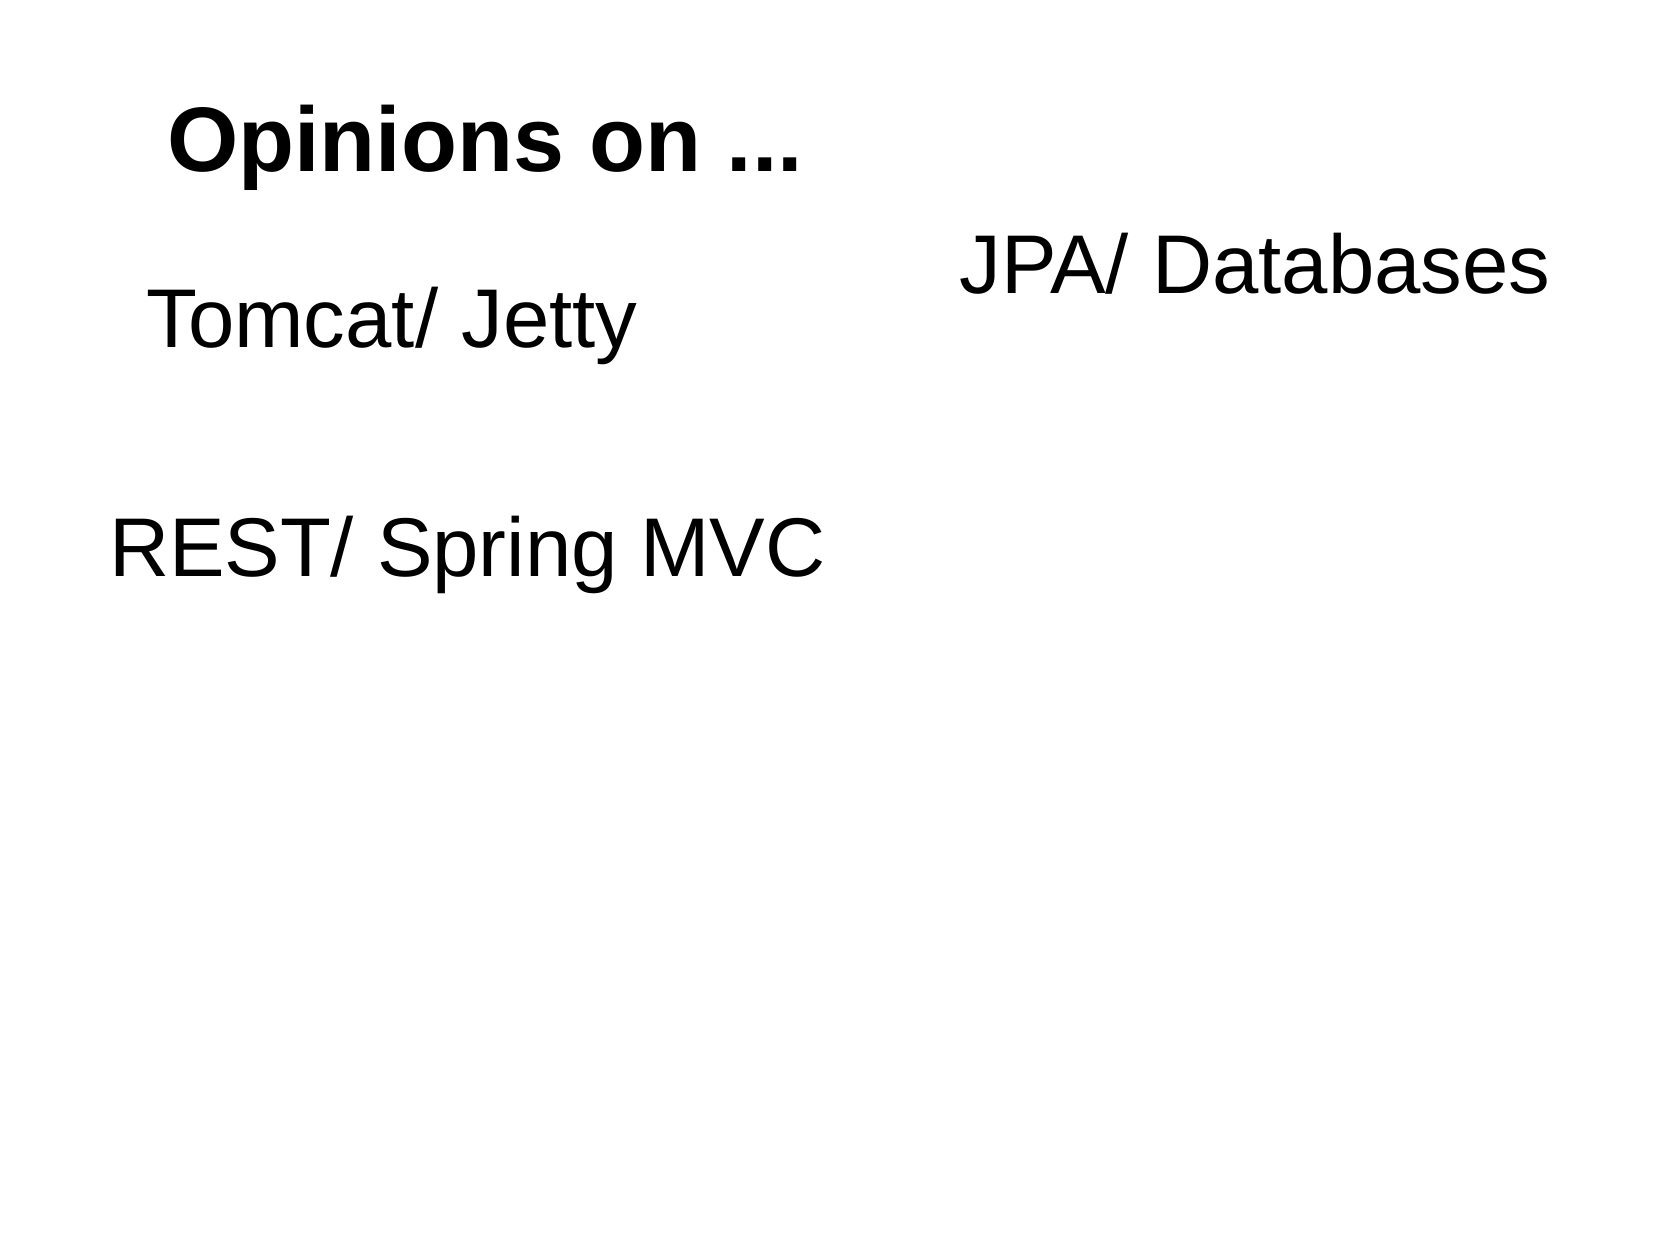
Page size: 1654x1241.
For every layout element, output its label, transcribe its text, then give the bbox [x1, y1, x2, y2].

text_box Opinions on ... [152, 80, 820, 199]
text_box JPA/ Databases [944, 210, 1566, 319]
text_box REST/ Spring MVC [94, 494, 841, 603]
text_box Tomcat/ Jetty [131, 264, 653, 373]
